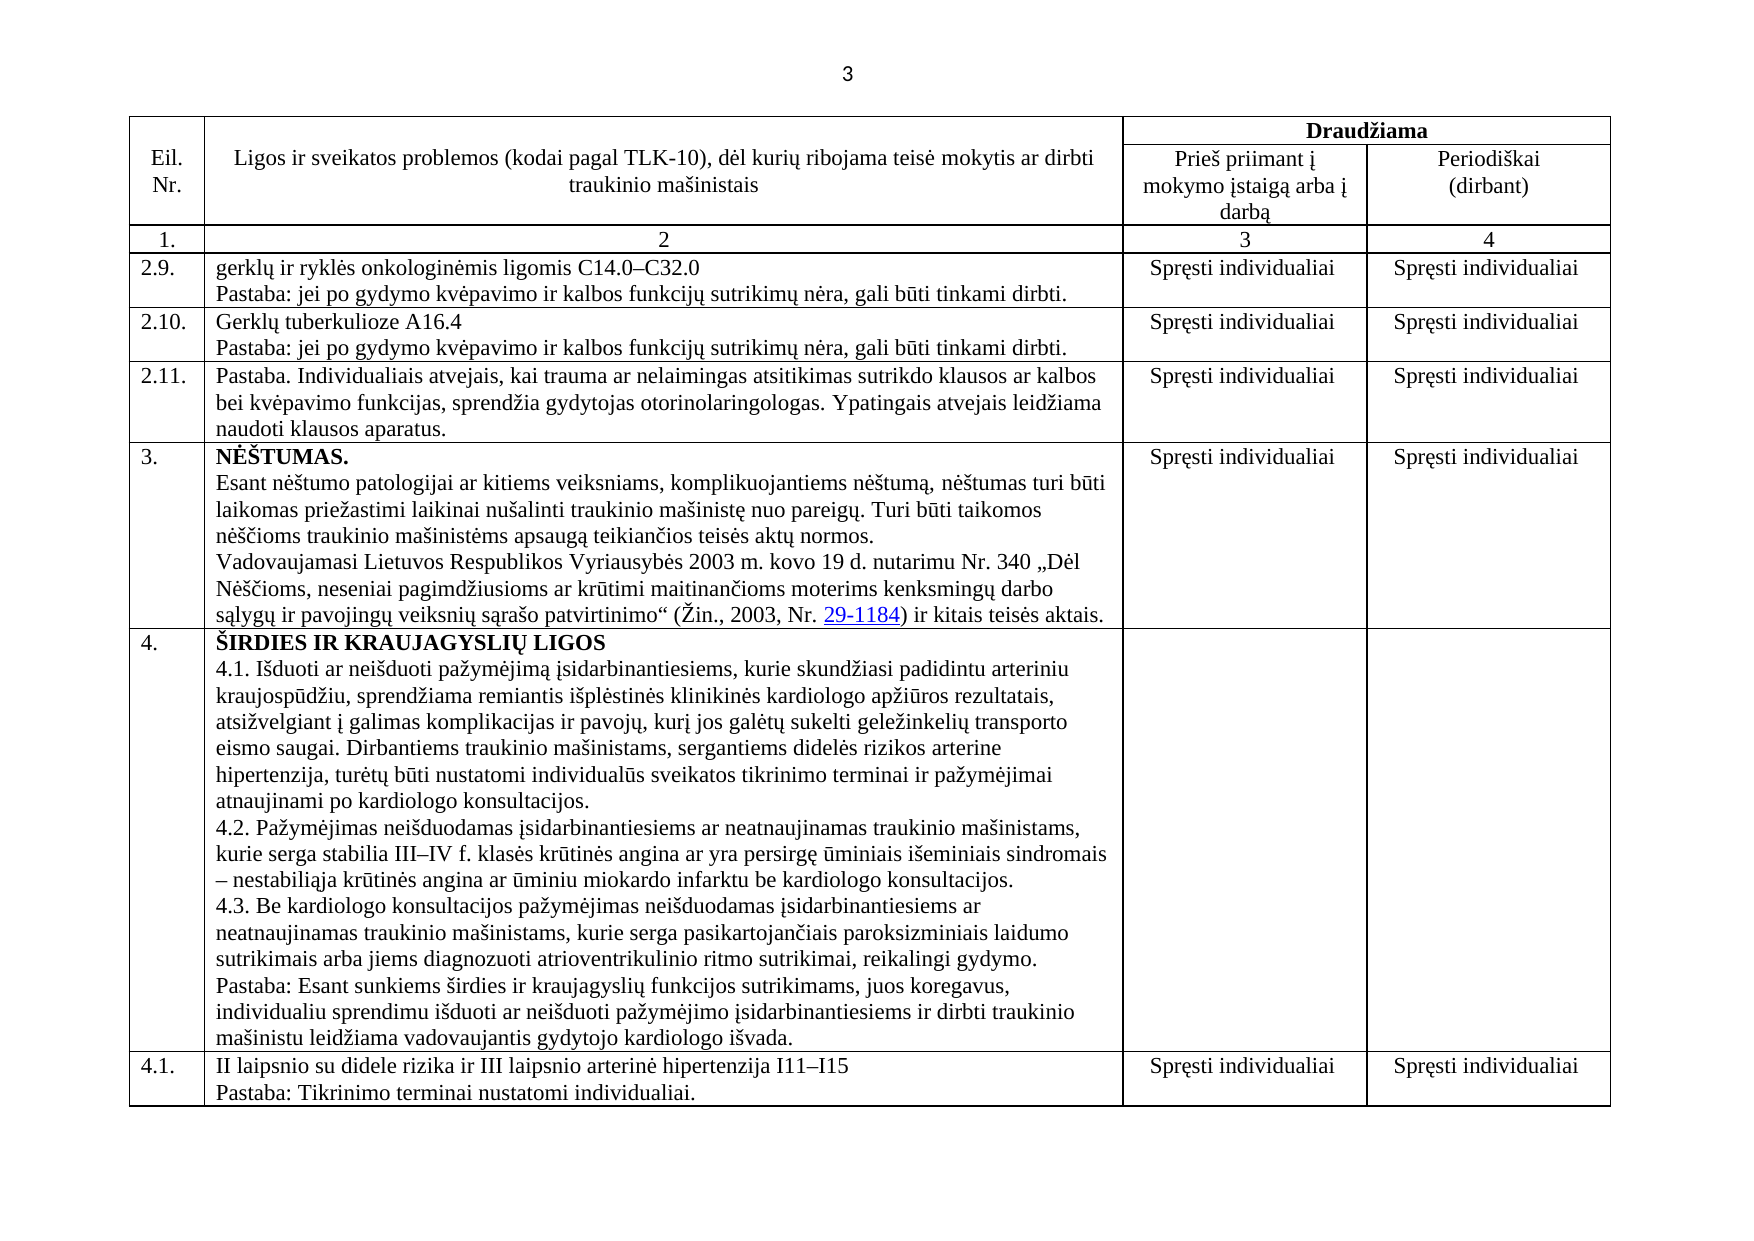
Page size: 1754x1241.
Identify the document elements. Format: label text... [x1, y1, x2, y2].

table_header Eil. Nr. [130, 117, 204, 224]
table_cell ŠIRDIES IR KRAUJAGYSLIŲ LIGOS 4.1. Išduoti ar neišduoti pažymėjimą įsidarbinantiesiems, kurie skundžiasi padidintu arteriniu kraujospūdžiu, sprendžiama remiantis išplėstinės klinikinės kardiologo apžiūros rezultatais, atsižvelgiant į galimas komplikacijas ir pavojų, kurį jos galėtų sukelti geležinkelių transporto eismo saugai. Dirbantiems traukinio mašinistams, sergantiems didelės rizikos arterine hipertenzija, turėtų būti nustatomi individualūs sveikatos tikrinimo terminai ir pažymėjimai atnaujinami po kardiologo konsultacijos. 4.2. Pažymėjimas neišduodamas įsidarbinantiesiems ar neatnaujinamas traukinio mašinistams, kurie serga stabilia III–IV f. klasės krūtinės angina ar yra persirgę ūminiais išeminiais sindromais – nestabiliąja krūtinės angina ar ūminiu miokardo infarktu be kardiologo konsultacijos. 4.3. Be kardiologo konsultacijos pažymėjimas neišduodamas įsidarbinantiesiems ar neatnaujinamas traukinio mašinistams, kurie serga pasikartojančiais paroksizminiais laidumo sutrikimais arba jiems diagnozuoti atrioventrikulinio ritmo sutrikimai, reikalingi gydymo. Pastaba: Esant sunkiems širdies ir kraujagyslių funkcijos sutrikimams, juos koregavus, individualiu sprendimu išduoti ar neišduoti pažymėjimo įsidarbinantiesiems ir dirbti traukinio mašinistu leidžiama vadovaujantis gydytojo kardiologo išvada. [205, 629, 1122, 1051]
table_header Draudžiama [1124, 117, 1610, 144]
table_cell Prieš priimant į mokymo įstaigą arba į darbą [1124, 145, 1366, 224]
table_cell NĖŠTUMAS. Esant nėštumo patologijai ar kitiems veiksniams, komplikuojantiems nėštumą, nėštumas turi būti laikomas priežastimi laikinai nušalinti traukinio mašinistę nuo pareigų. Turi būti taikomos nėščioms traukinio mašinistėms apsaugą teikiančios teisės aktų normos. Vadovaujamasi Lietuvos Respublikos Vyriausybės 2003 m. kovo 19 d. nutarimu Nr. 340 „Dėl Nėščioms, neseniai pagimdžiusioms ar krūtimi maitinančioms moterims kenksmingų darbo sąlygų ir pavojingų veiksnių sąrašo patvirtinimo“ (Žin., 2003, Nr. 29-1184) ir kitais teisės aktais. [205, 443, 1122, 627]
table_cell Gerklų tuberkulioze A16.4 Pastaba: jei po gydymo kvėpavimo ir kalbos funkcijų sutrikimų nėra, gali būti tinkami dirbti. [205, 308, 1122, 361]
table_cell Spręsti individualiai [1368, 1052, 1610, 1105]
table_cell Spręsti individualiai [1368, 308, 1610, 361]
table_cell Spręsti individualiai [1124, 308, 1366, 361]
table_cell Spręsti individualiai [1124, 443, 1366, 627]
table_cell 3 [1124, 226, 1366, 252]
table_cell Spręsti individualiai [1368, 443, 1610, 627]
table_cell 4 [1368, 226, 1610, 252]
table_cell [1124, 629, 1366, 1051]
table_cell gerklų ir ryklės onkologinėmis ligomis C14.0–C32.0 Pastaba: jei po gydymo kvėpavimo ir kalbos funkcijų sutrikimų nėra, gali būti tinkami dirbti. [205, 254, 1122, 307]
table_cell 2.9. [130, 254, 204, 307]
table_cell 3. [130, 443, 204, 627]
table_cell 2.11. [130, 362, 204, 441]
table_cell Spręsti individualiai [1368, 254, 1610, 307]
table_cell 4.1. [130, 1052, 204, 1105]
table_cell 2.10. [130, 308, 204, 361]
table_cell 1. [130, 226, 204, 252]
table_cell Spręsti individualiai [1124, 1052, 1366, 1105]
table_cell [1368, 629, 1610, 1051]
table_cell 2 [205, 226, 1122, 252]
table_cell Spręsti individualiai [1124, 362, 1366, 441]
table_cell Pastaba. Individualiais atvejais, kai trauma ar nelaimingas atsitikimas sutrikdo klausos ar kalbos bei kvėpavimo funkcijas, sprendžia gydytojas otorinolaringologas. Ypatingais atvejais leidžiama naudoti klausos aparatus. [205, 362, 1122, 441]
table_header Ligos ir sveikatos problemos (kodai pagal TLK-10), dėl kurių ribojama teisė mokytis ar dirbti traukinio mašinistais [205, 117, 1122, 224]
table_cell II laipsnio su didele rizika ir III laipsnio arterinė hipertenzija I11–I15 Pastaba: Tikrinimo terminai nustatomi individualiai. [205, 1052, 1122, 1105]
table_cell Spręsti individualiai [1124, 254, 1366, 307]
table_cell Periodiškai (dirbant) [1368, 145, 1610, 224]
table_cell 4. [130, 629, 204, 1051]
table_cell Spręsti individualiai [1368, 362, 1610, 441]
